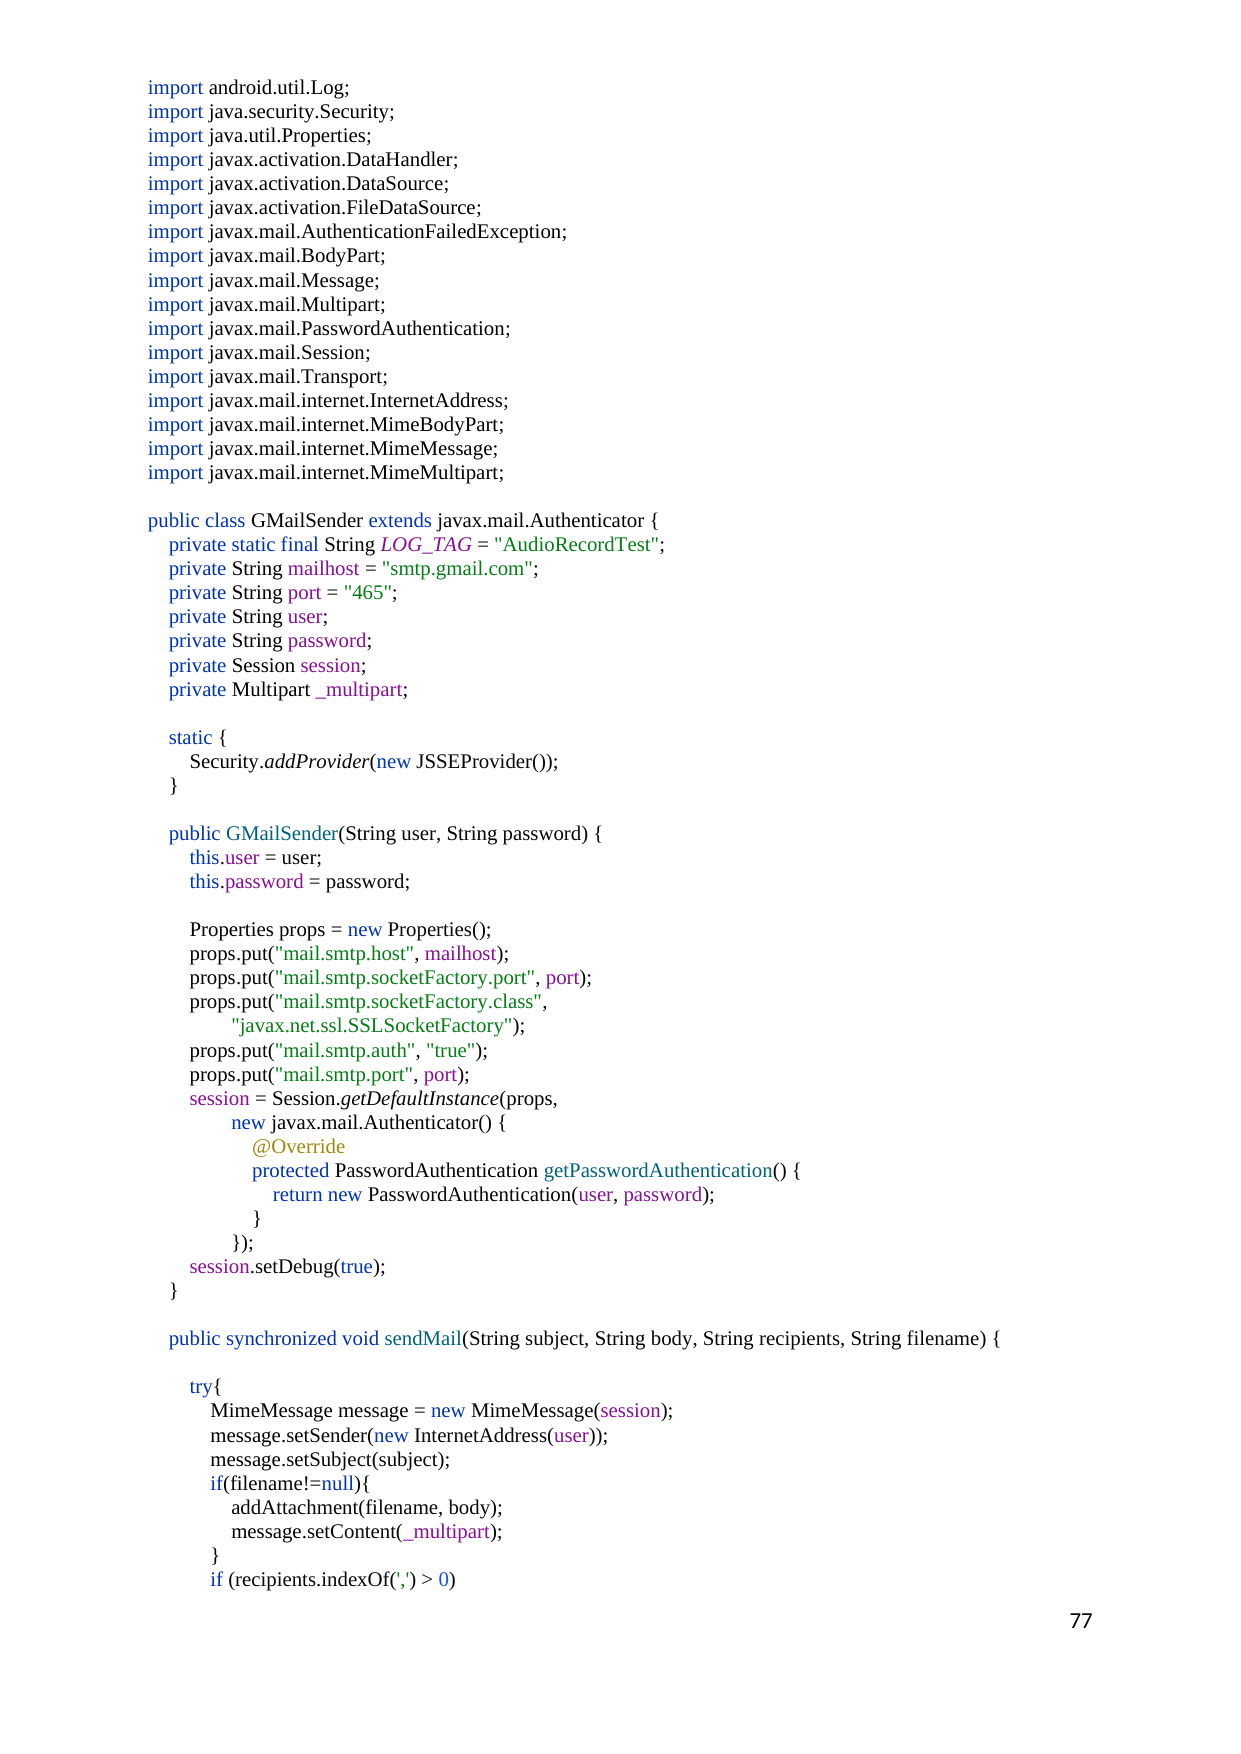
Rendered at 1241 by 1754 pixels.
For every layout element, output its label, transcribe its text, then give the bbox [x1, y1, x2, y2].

text import android.util.Log; import java.security.Security; import java.util.Properties; import javax.activation.DataHandler; import javax.activation.DataSource; import javax.activation.FileDataSource; import javax.mail.AuthenticationFailedException; import javax.mail.BodyPart; import javax.mail.Message; import javax.mail.Multipart; import javax.mail.PasswordAuthentication; import javax.mail.Session; import javax.mail.Transport; import javax.mail.internet.InternetAddress; import javax.mail.internet.MimeBodyPart; import javax.mail.internet.MimeMessage; import javax.mail.internet.MimeMultipart; public class GMailSender extends javax.mail.Authenticator { private static final String LOG_TAG = "AudioRecordTest"; private String mailhost = "smtp.gmail.com"; private String port = "465"; private String user; private String password; private Session session; private Multipart _multipart; static { Security.addProvider(new JSSEProvider()); } public GMailSender(String user, String password) { this.user = user; this.password = password; Properties props = new Properties(); props.put("mail.smtp.host", mailhost); props.put("mail.smtp.socketFactory.port", port); props.put("mail.smtp.socketFactory.class", "javax.net.ssl.SSLSocketFactory"); props.put("mail.smtp.auth", "true"); props.put("mail.smtp.port", port); session = Session.getDefaultInstance(props, new javax.mail.Authenticator() { @Override protected PasswordAuthentication getPasswordAuthentication() { return new PasswordAuthentication(user, password); } }); session.setDebug(true); } public synchronized void sendMail(String subject, String body, String recipients, String filename) { try{ MimeMessage message = new MimeMessage(session); message.setSender(new InternetAddress(user)); message.setSubject(subject); if(filename!=null){ addAttachment(filename, body); message.setContent(_multipart); } if (recipients.indexOf(',') > 0) [148, 75, 1092, 1591]
